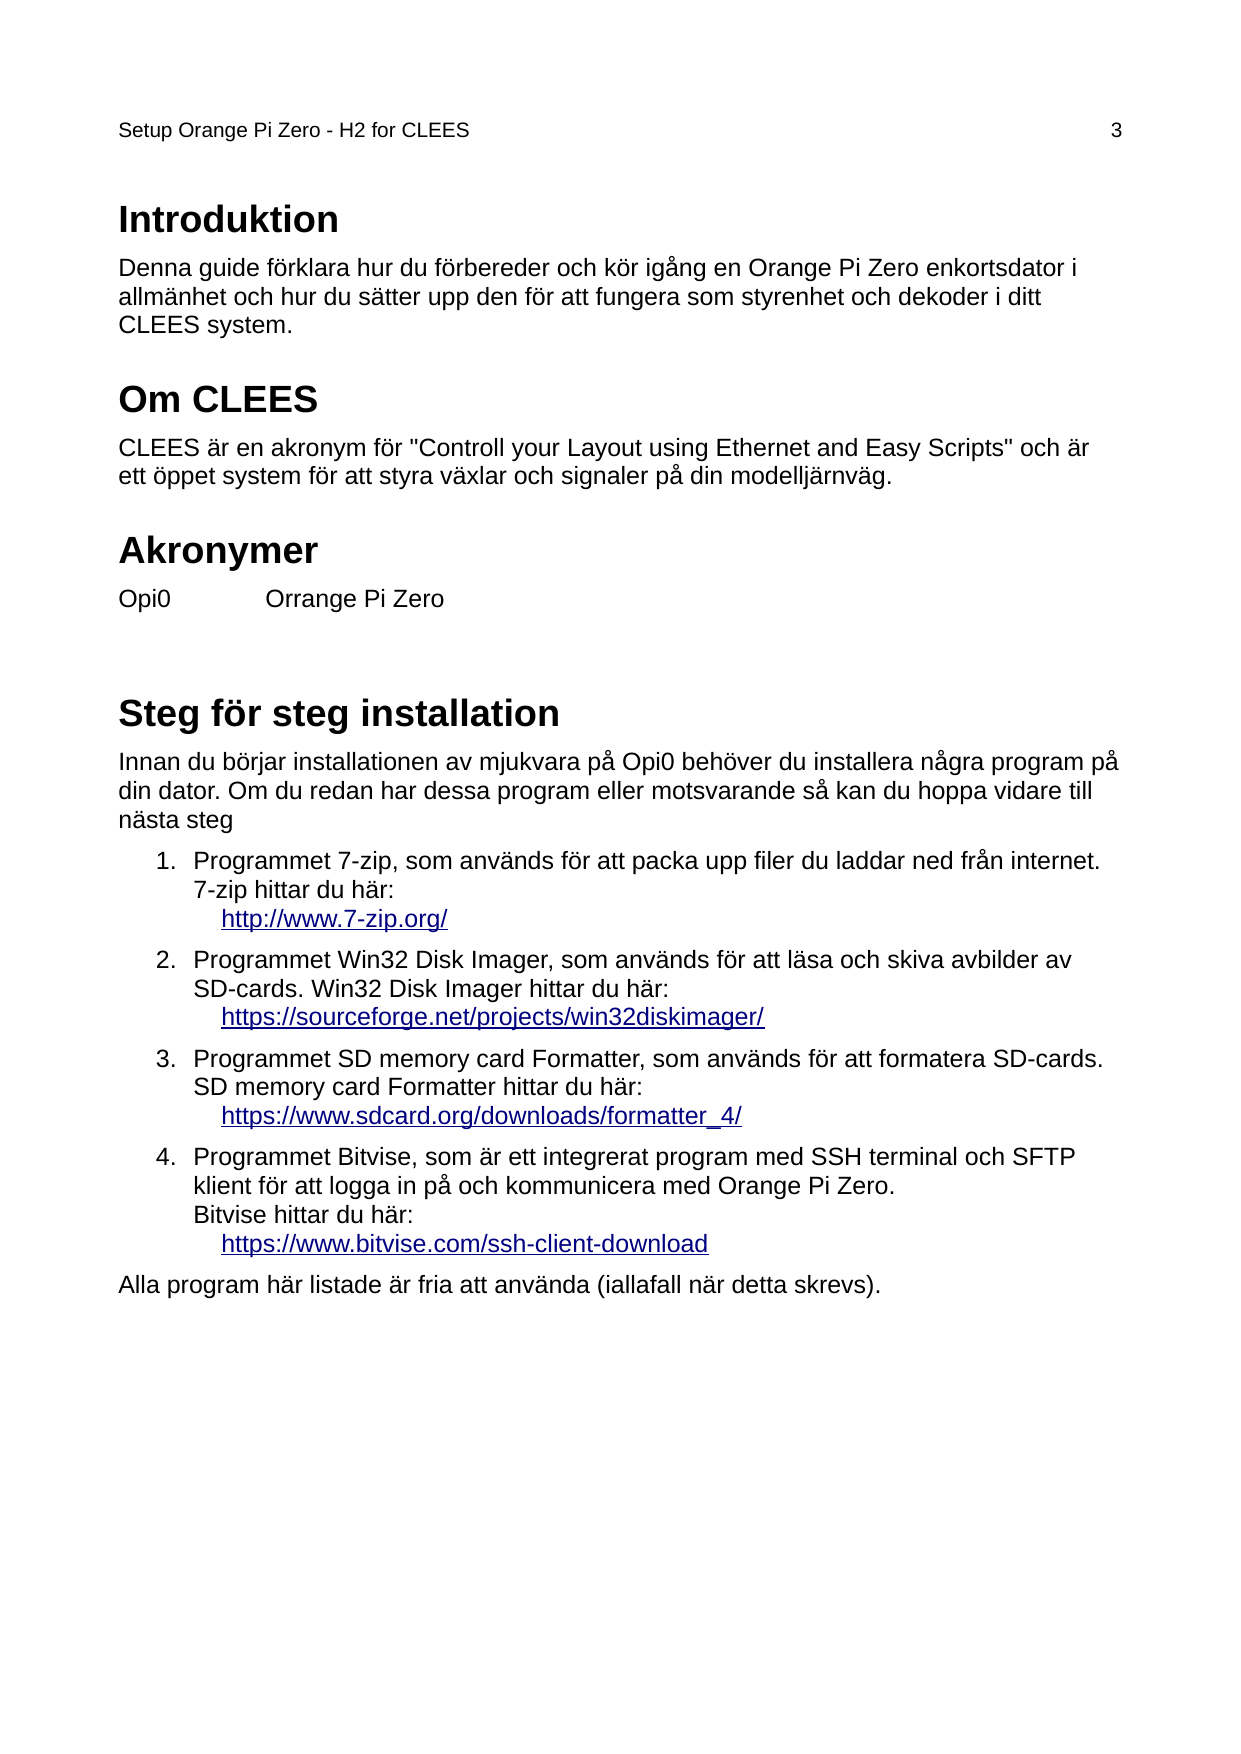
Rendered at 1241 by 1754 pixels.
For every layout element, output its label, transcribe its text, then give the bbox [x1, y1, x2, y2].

list Programmet Win32 Disk Imager, som används för att läsa och skiva avbilder av SD-cards. Win32 Disk Imager hittar du här: https://sourceforge.net/projects/win32diskimager/ [156, 945, 1122, 1031]
text Alla program här listade är fria att använda (iallafall när detta skrevs). [118, 1270, 1122, 1299]
list Programmet SD memory card Formatter, som används för att formatera SD-cards. SD memory card Formatter hittar du här: https://www.sdcard.org/downloads/formatter_4/ [156, 1044, 1122, 1130]
subtitle Introduktion [118, 197, 1122, 240]
text Denna guide förklara hur du förbereder och kör igång en Orange Pi Zero enkortsdator i allmänhet och hur du sätter upp den för att fungera som styrenhet och dekoder i ditt CLEES system. [118, 253, 1122, 339]
subtitle Akronymer [118, 528, 1122, 571]
text CLEES är en akronym för "Controll your Layout using Ethernet and Easy Scripts" och är ett öppet system för att styra växlar och signaler på din modelljärnväg. [118, 433, 1122, 490]
list Programmet Bitvise, som är ett integrerat program med SSH terminal och SFTP klient för att logga in på och kommunicera med Orange Pi Zero. Bitvise hittar du här: https://www.bitvise.com/ssh-client-download [156, 1142, 1122, 1257]
text Innan du börjar installationen av mjukvara på Opi0 behöver du installera några program på din dator. Om du redan har dessa program eller motsvarande så kan du hoppa vidare till nästa steg [118, 747, 1122, 834]
text Opi0 Orrange Pi Zero [118, 584, 1122, 612]
list Programmet 7-zip, som används för att packa upp filer du laddar ned från internet. 7-zip hittar du här: http://www.7-zip.org/ [156, 846, 1122, 932]
subtitle Om CLEES [118, 376, 1122, 420]
subtitle Steg för steg installation [118, 691, 1122, 735]
